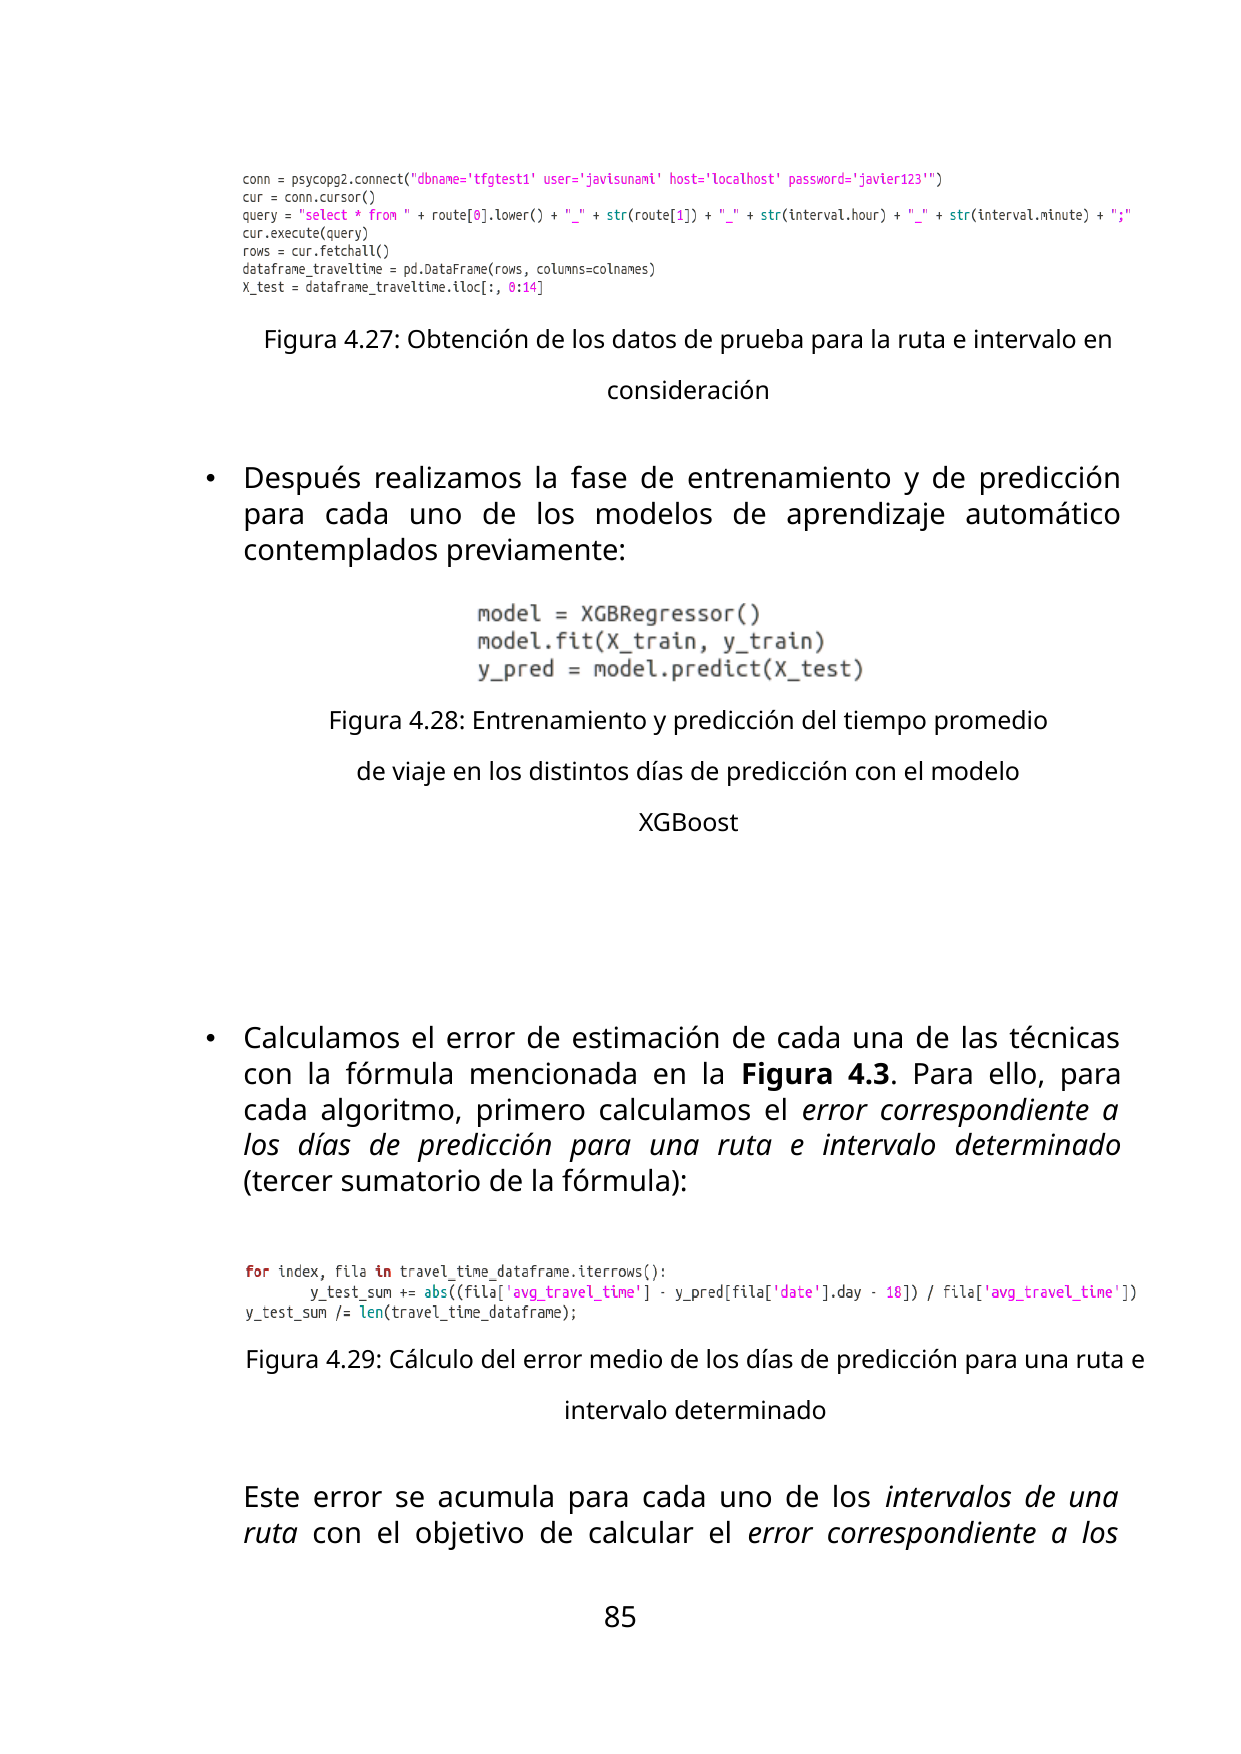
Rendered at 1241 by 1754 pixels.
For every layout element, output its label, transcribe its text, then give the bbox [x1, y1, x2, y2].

picture [237, 1262, 1154, 1325]
text Figura 4.29: Cálculo del error medio de los días de predicción para una ruta e intervalo determinado [237, 1325, 1154, 1426]
list Figura 4.27: Obtención de los datos de prueba para la ruta e intervalo en consideración [230, 305, 1147, 407]
list Calculamos el error de estimación de cada una de las técnicas con la fórmula mencionada en la Figura 4.3. Para ello, para cada algoritmo, primero calculamos el error correspondiente a los días de predicción para una ruta e intervalo determinado (tercer sumatorio de la fórmula): [206, 1017, 1122, 1200]
list Después realizamos la fase de entrenamiento y de predicción para cada uno de los modelos de aprendizaje automático contemplados previamente: [206, 457, 1122, 568]
picture [230, 160, 1147, 305]
picture [466, 603, 911, 686]
text Figura 4.28: Entrenamiento y predicción del tiempo promedio de viaje en los distintos días de predicción con el modelo XGBoost [324, 604, 1053, 839]
list Este error se acumula para cada uno de los intervalos de una ruta con el objetivo de calcular el error correspondiente a los [206, 1477, 1122, 1552]
